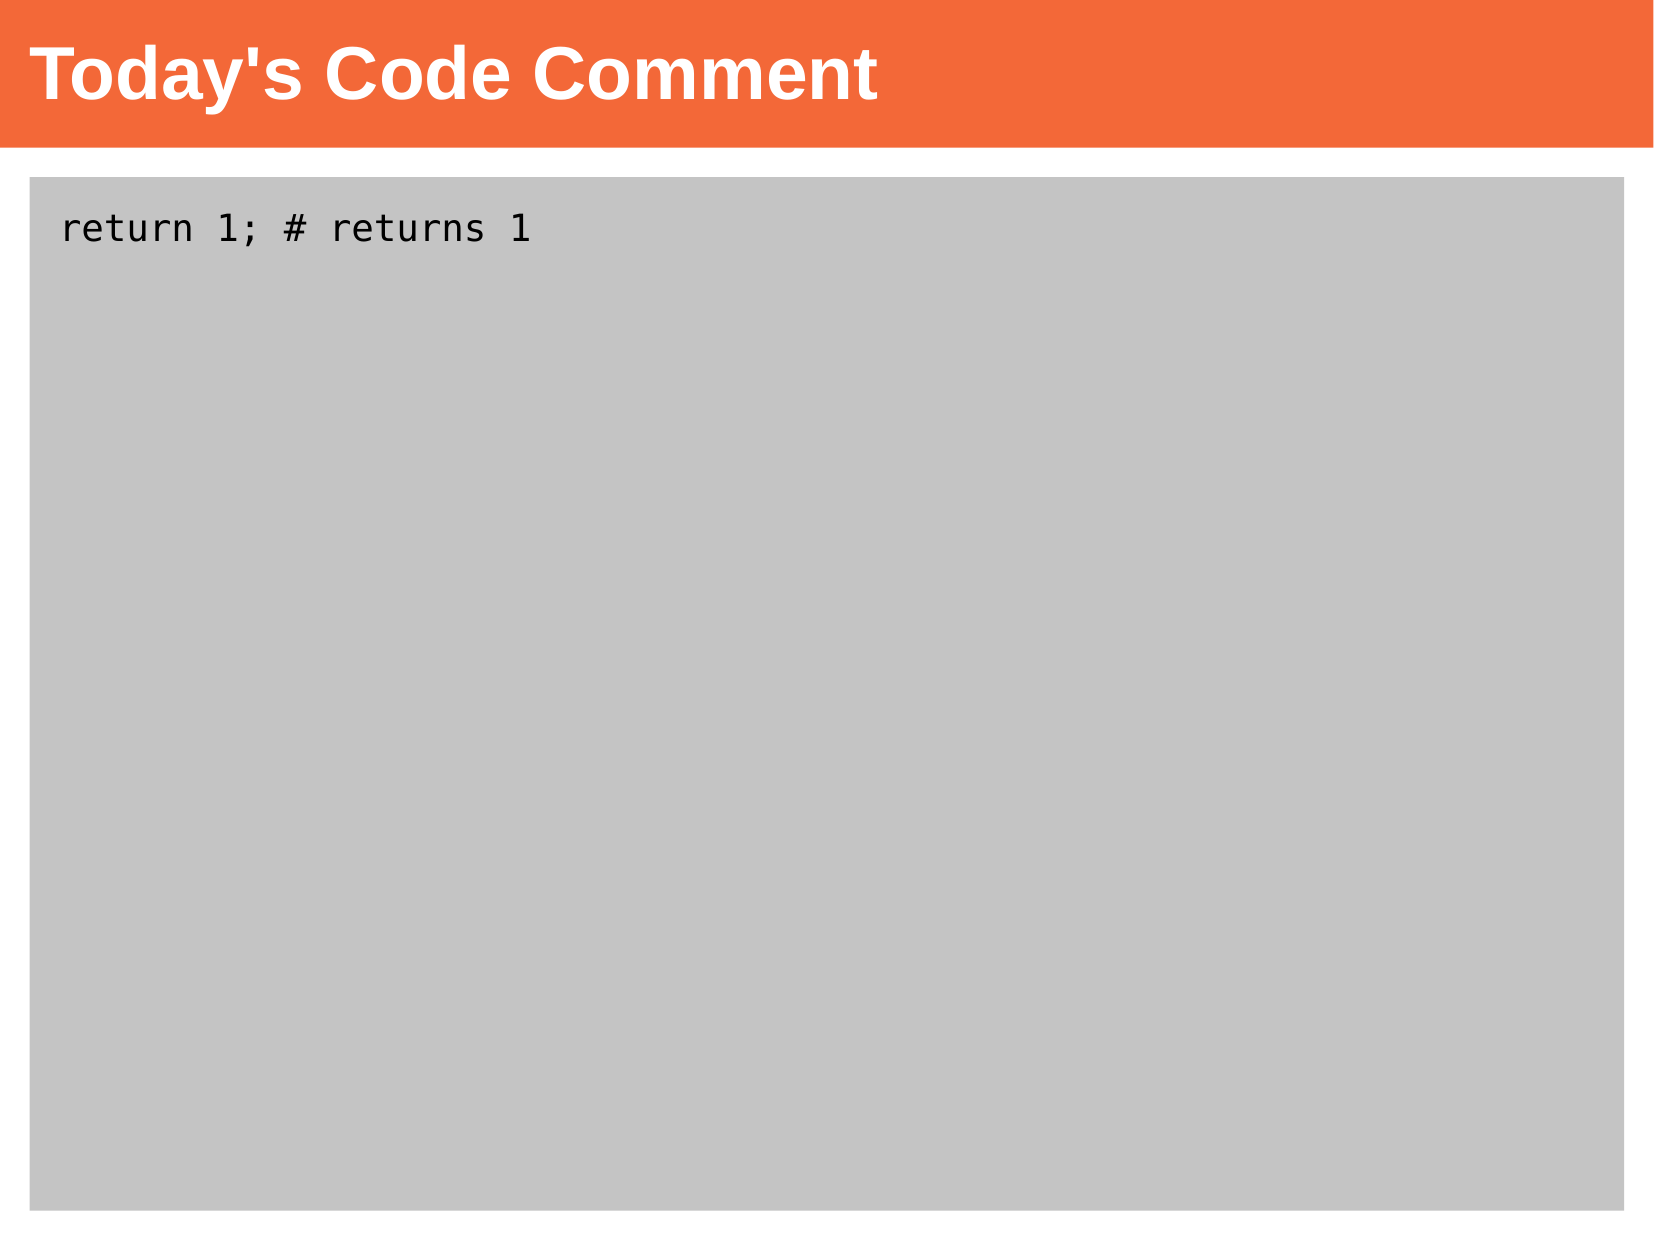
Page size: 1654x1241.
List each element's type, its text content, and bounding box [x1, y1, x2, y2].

list return 1; # returns 1 [29, 177, 1625, 1211]
title Today's Code Comment [0, 0, 1654, 148]
